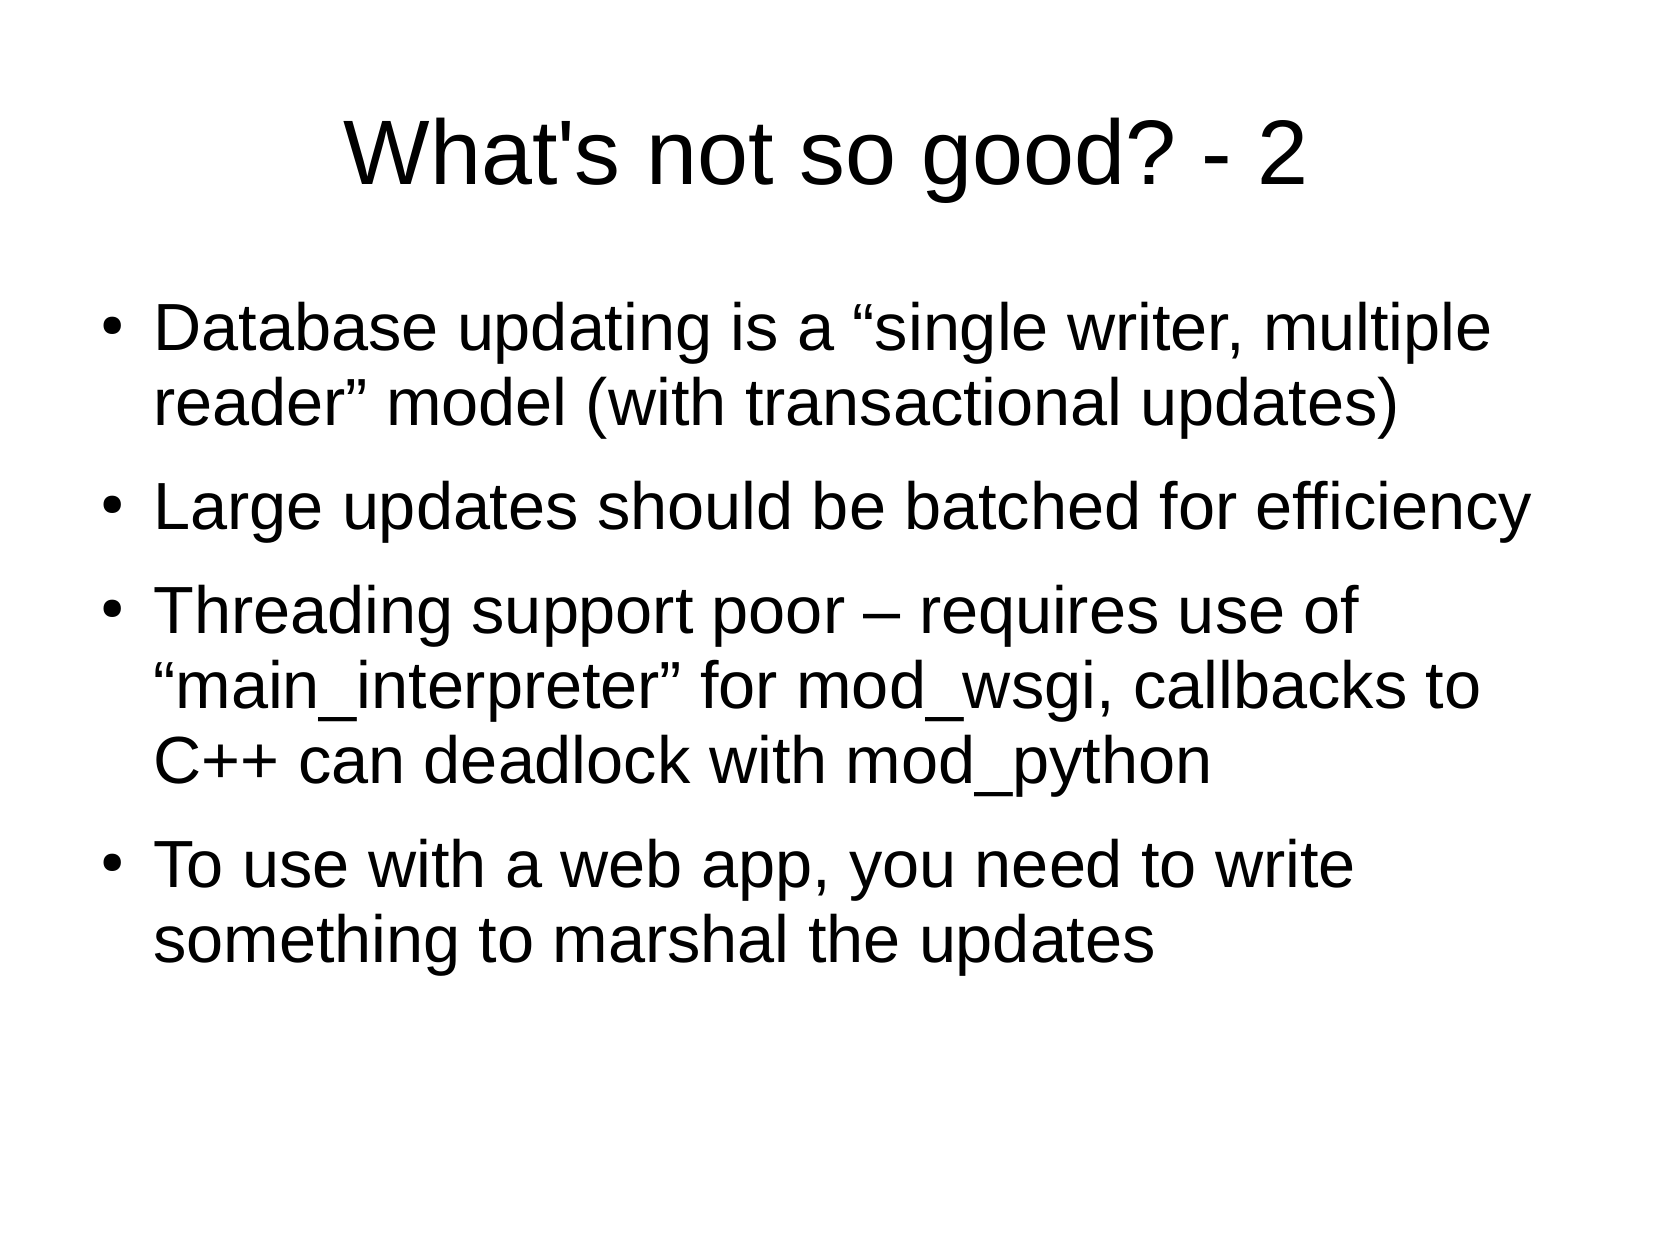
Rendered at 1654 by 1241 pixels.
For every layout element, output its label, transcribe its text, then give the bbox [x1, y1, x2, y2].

title What's not so good? - 2 [82, 56, 1571, 250]
list Database updating is a “single writer, multiple reader” model (with transactional updates) Large updates should be batched for efficiency Threading support poor – requires use of “main_interpreter” for mod_wsgi, callbacks to C++ can deadlock with mod_python To use with a web app, you need to write something to marshal the updates [82, 290, 1571, 1094]
